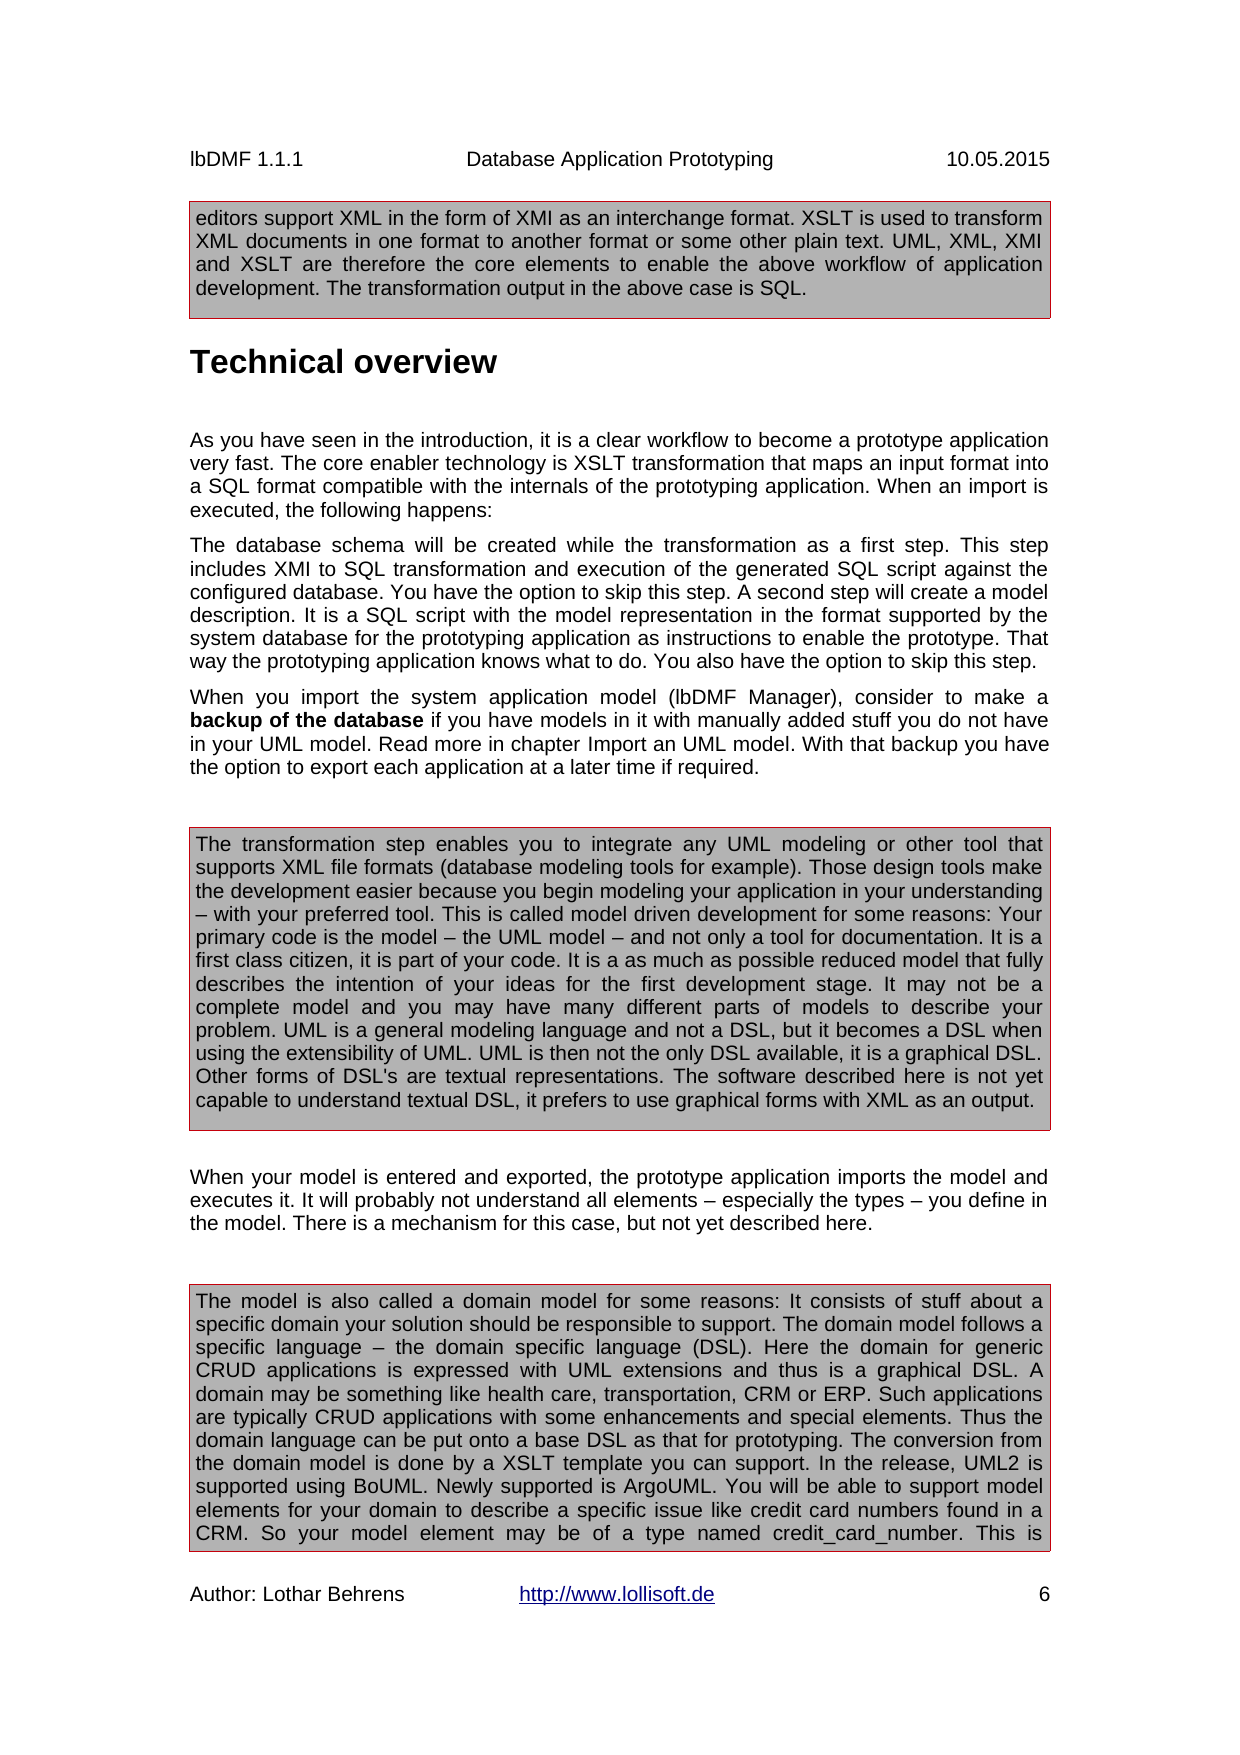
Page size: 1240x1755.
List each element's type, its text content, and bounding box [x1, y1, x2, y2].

text When you import the system application model (lbDMF Manager), consider to make a backup of the database if you have models in it with manually added stuff you do not have in your UML model. Read more in chapter Import an UML model. With that backup you have the option to export each application at a later time if required. [189, 686, 1050, 779]
text When your model is entered and exported, the prototype application imports the model and executes it. It will probably not understand all elements – especially the types – you define in the model. There is a mechanism for this case, but not yet described here. [189, 1166, 1050, 1235]
table_header editors support XML in the form of XMI as an interchange format. XSLT is used to transform XML documents in one format to another format or some other plain text. UML, XML, XMI and XSLT are therefore the core elements to enable the above workflow of application development. The transformation output in the above case is SQL. [190, 202, 1050, 318]
text The database schema will be created while the transformation as a first step. This step includes XMI to SQL transformation and execution of the generated SQL script against the configured database. You have the option to skip this step. A second step will create a model description. It is a SQL script with the model representation in the format supported by the system database for the prototyping application as instructions to enable the prototype. That way the prototyping application knows what to do. You also have the option to skip this step. [189, 534, 1050, 673]
table_header The model is also called a domain model for some reasons: It consists of stuff about a specific domain your solution should be responsible to support. The domain model follows a specific language – the domain specific language (DSL). Here the domain for generic CRUD applications is expressed with UML extensions and thus is a graphical DSL. A domain may be something like health care, transportation, CRM or ERP. Such applications are typically CRUD applications with some enhancements and special elements. Thus the domain language can be put onto a base DSL as that for prototyping. The conversion from the domain model is done by a XSLT template you can support. In the release, UML2 is supported using BoUML. Newly supported is ArgoUML. You will be able to support model elements for your domain to describe a specific issue like credit card numbers found in a CRM. So your model element may be of a type named credit_card_number. This is [190, 1285, 1050, 1551]
subtitle Technical overview [189, 343, 1050, 380]
text As you have seen in the introduction, it is a clear workflow to become a prototype application very fast. The core enabler technology is XSLT transformation that maps an input format into a SQL format compatible with the internals of the prototyping application. When an import is executed, the following happens: [189, 428, 1050, 521]
table_header The transformation step enables you to integrate any UML modeling or other tool that supports XML file formats (database modeling tools for example). Those design tools make the development easier because you begin modeling your application in your understanding – with your preferred tool. This is called model driven development for some reasons: Your primary code is the model – the UML model – and not only a tool for documentation. It is a first class citizen, it is part of your code. It is a as much as possible reduced model that fully describes the intention of your ideas for the first development stage. It may not be a complete model and you may have many different parts of models to describe your problem. UML is a general modeling language and not a DSL, but it becomes a DSL when using the extensibility of UML. UML is then not the only DSL available, it is a graphical DSL. Other forms of DSL's are textual representations. The software described here is not yet capable to understand textual DSL, it prefers to use graphical forms with XML as an output. [190, 828, 1050, 1130]
